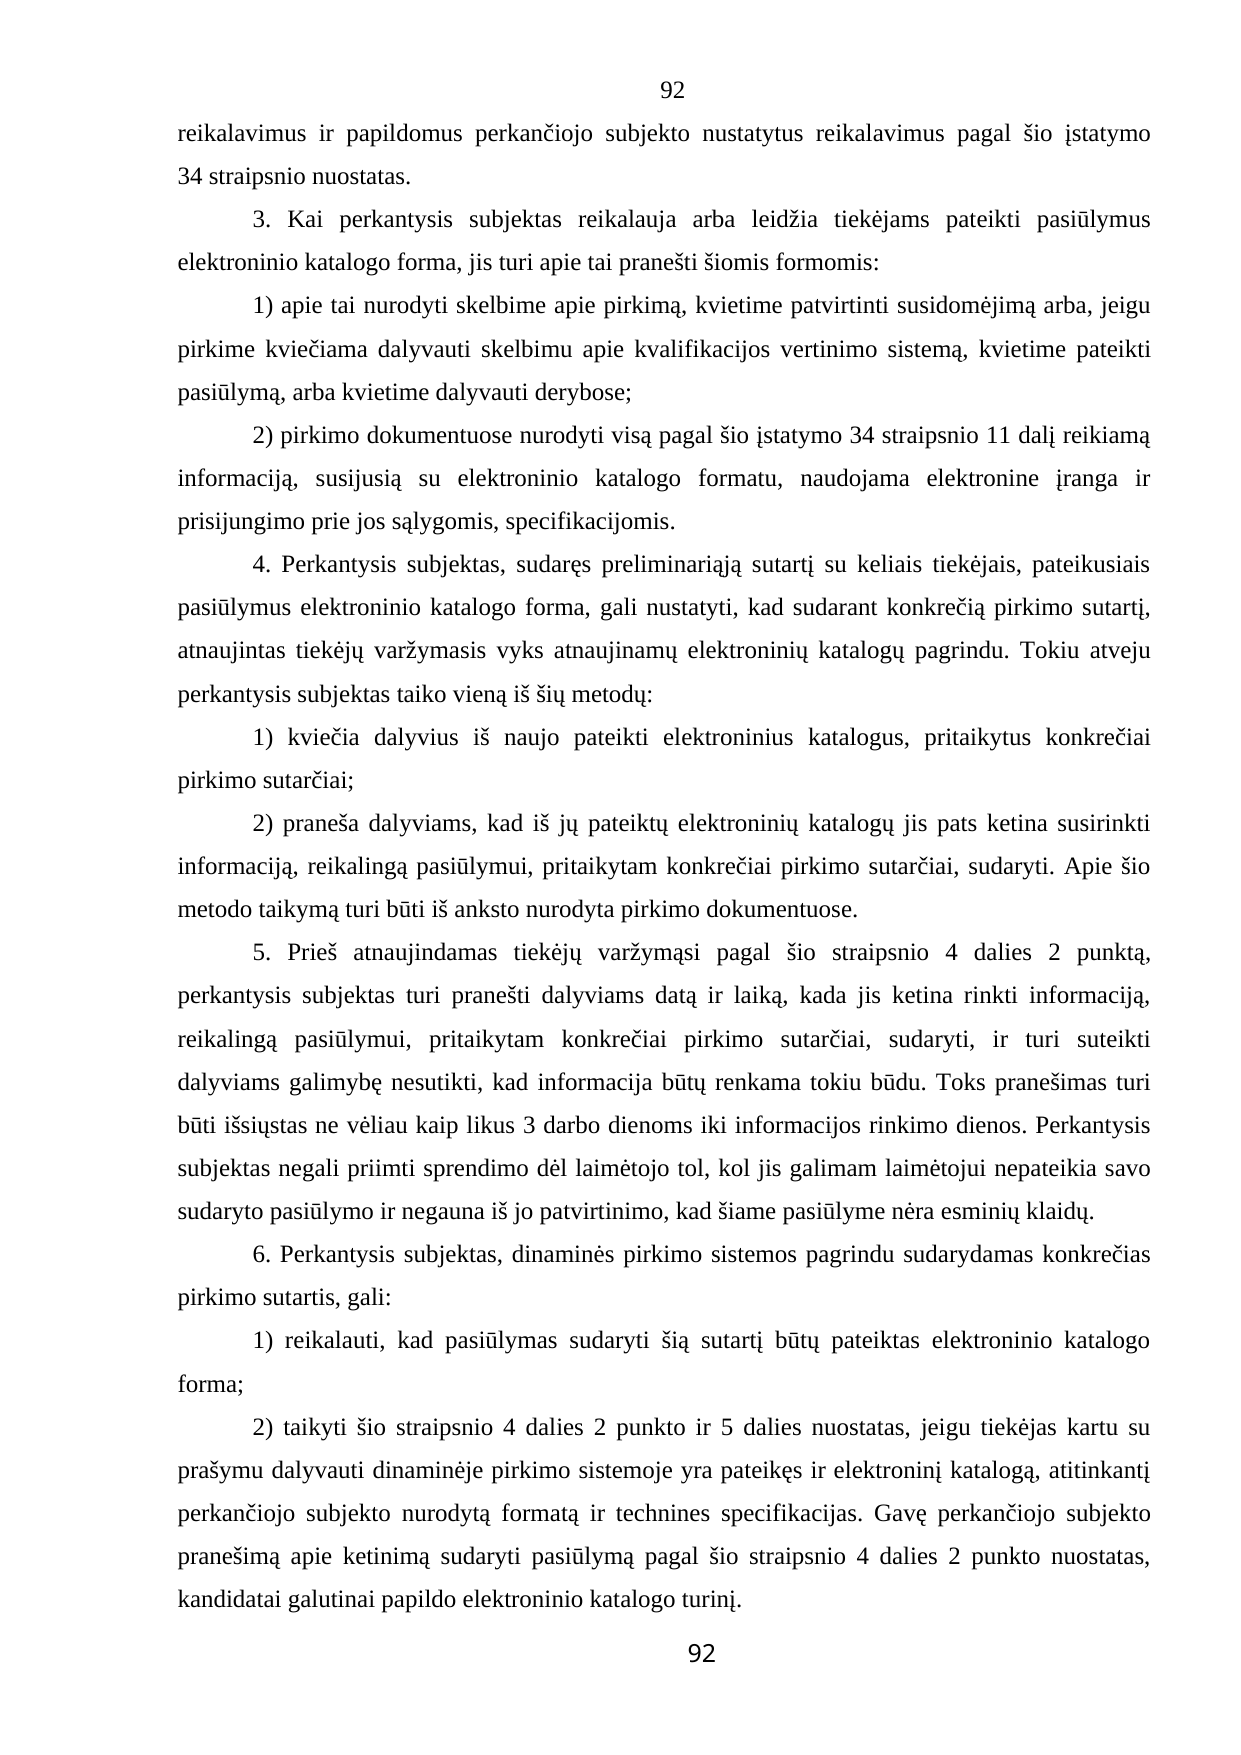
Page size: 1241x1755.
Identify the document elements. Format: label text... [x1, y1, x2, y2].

text 2) taikyti šio straipsnio 4 dalies 2 punkto ir 5 dalies nuostatas, jeigu tiekėjas kartu su prašymu dalyvauti dinaminėje pirkimo sistemoje yra pateikęs ir elektroninį katalogą, atitinkantį perkančiojo subjekto nurodytą formatą ir technines specifikacijas. Gavę perkančiojo subjekto pranešimą apie ketinimą sudaryti pasiūlymą pagal šio straipsnio 4 dalies 2 punkto nuostatas, kandidatai galutinai papildo elektroninio katalogo turinį. [177, 1412, 1152, 1613]
text 1) kviečia dalyvius iš naujo pateikti elektroninius katalogus, pritaikytus konkrečiai pirkimo sutarčiai; [177, 722, 1152, 794]
text 1) apie tai nurodyti skelbime apie pirkimą, kvietime patvirtinti susidomėjimą arba, jeigu pirkime kviečiama dalyvauti skelbimu apie kvalifikacijos vertinimo sistemą, kvietime pateikti pasiūlymą, arba kvietime dalyvauti derybose; [177, 291, 1152, 406]
text 6. Perkantysis subjektas, dinaminės pirkimo sistemos pagrindu sudarydamas konkrečias pirkimo sutartis, gali: [177, 1239, 1152, 1311]
text reikalavimus ir papildomus perkančiojo subjekto nustatytus reikalavimus pagal šio įstatymo 34 straipsnio nuostatas. [177, 118, 1152, 190]
text 2) praneša dalyviams, kad iš jų pateiktų elektroninių katalogų jis pats ketina susirinkti informaciją, reikalingą pasiūlymui, pritaikytam konkrečiai pirkimo sutarčiai, sudaryti. Apie šio metodo taikymą turi būti iš anksto nurodyta pirkimo dokumentuose. [177, 808, 1152, 923]
text 5. Prieš atnaujindamas tiekėjų varžymąsi pagal šio straipsnio 4 dalies 2 punktą, perkantysis subjektas turi pranešti dalyviams datą ir laiką, kada jis ketina rinkti informaciją, reikalingą pasiūlymui, pritaikytam konkrečiai pirkimo sutarčiai, sudaryti, ir turi suteikti dalyviams galimybę nesutikti, kad informacija būtų renkama tokiu būdu. Toks pranešimas turi būti išsiųstas ne vėliau kaip likus 3 darbo dienoms iki informacijos rinkimo dienos. Perkantysis subjektas negali priimti sprendimo dėl laimėtojo tol, kol jis galimam laimėtojui nepateikia savo sudaryto pasiūlymo ir negauna iš jo patvirtinimo, kad šiame pasiūlyme nėra esminių klaidų. [177, 937, 1152, 1225]
text 2) pirkimo dokumentuose nurodyti visą pagal šio įstatymo 34 straipsnio 11 dalį reikiamą informaciją, susijusią su elektroninio katalogo formatu, naudojama elektronine įranga ir prisijungimo prie jos sąlygomis, specifikacijomis. [177, 420, 1152, 535]
text 4. Perkantysis subjektas, sudaręs preliminariąją sutartį su keliais tiekėjais, pateikusiais pasiūlymus elektroninio katalogo forma, gali nustatyti, kad sudarant konkrečią pirkimo sutartį, atnaujintas tiekėjų varžymasis vyks atnaujinamų elektroninių katalogų pagrindu. Tokiu atveju perkantysis subjektas taiko vieną iš šių metodų: [177, 549, 1152, 707]
text 3. Kai perkantysis subjektas reikalauja arba leidžia tiekėjams pateikti pasiūlymus elektroninio katalogo forma, jis turi apie tai pranešti šiomis formomis: [177, 204, 1152, 276]
text 1) reikalauti, kad pasiūlymas sudaryti šią sutartį būtų pateiktas elektroninio katalogo forma; [177, 1326, 1152, 1397]
